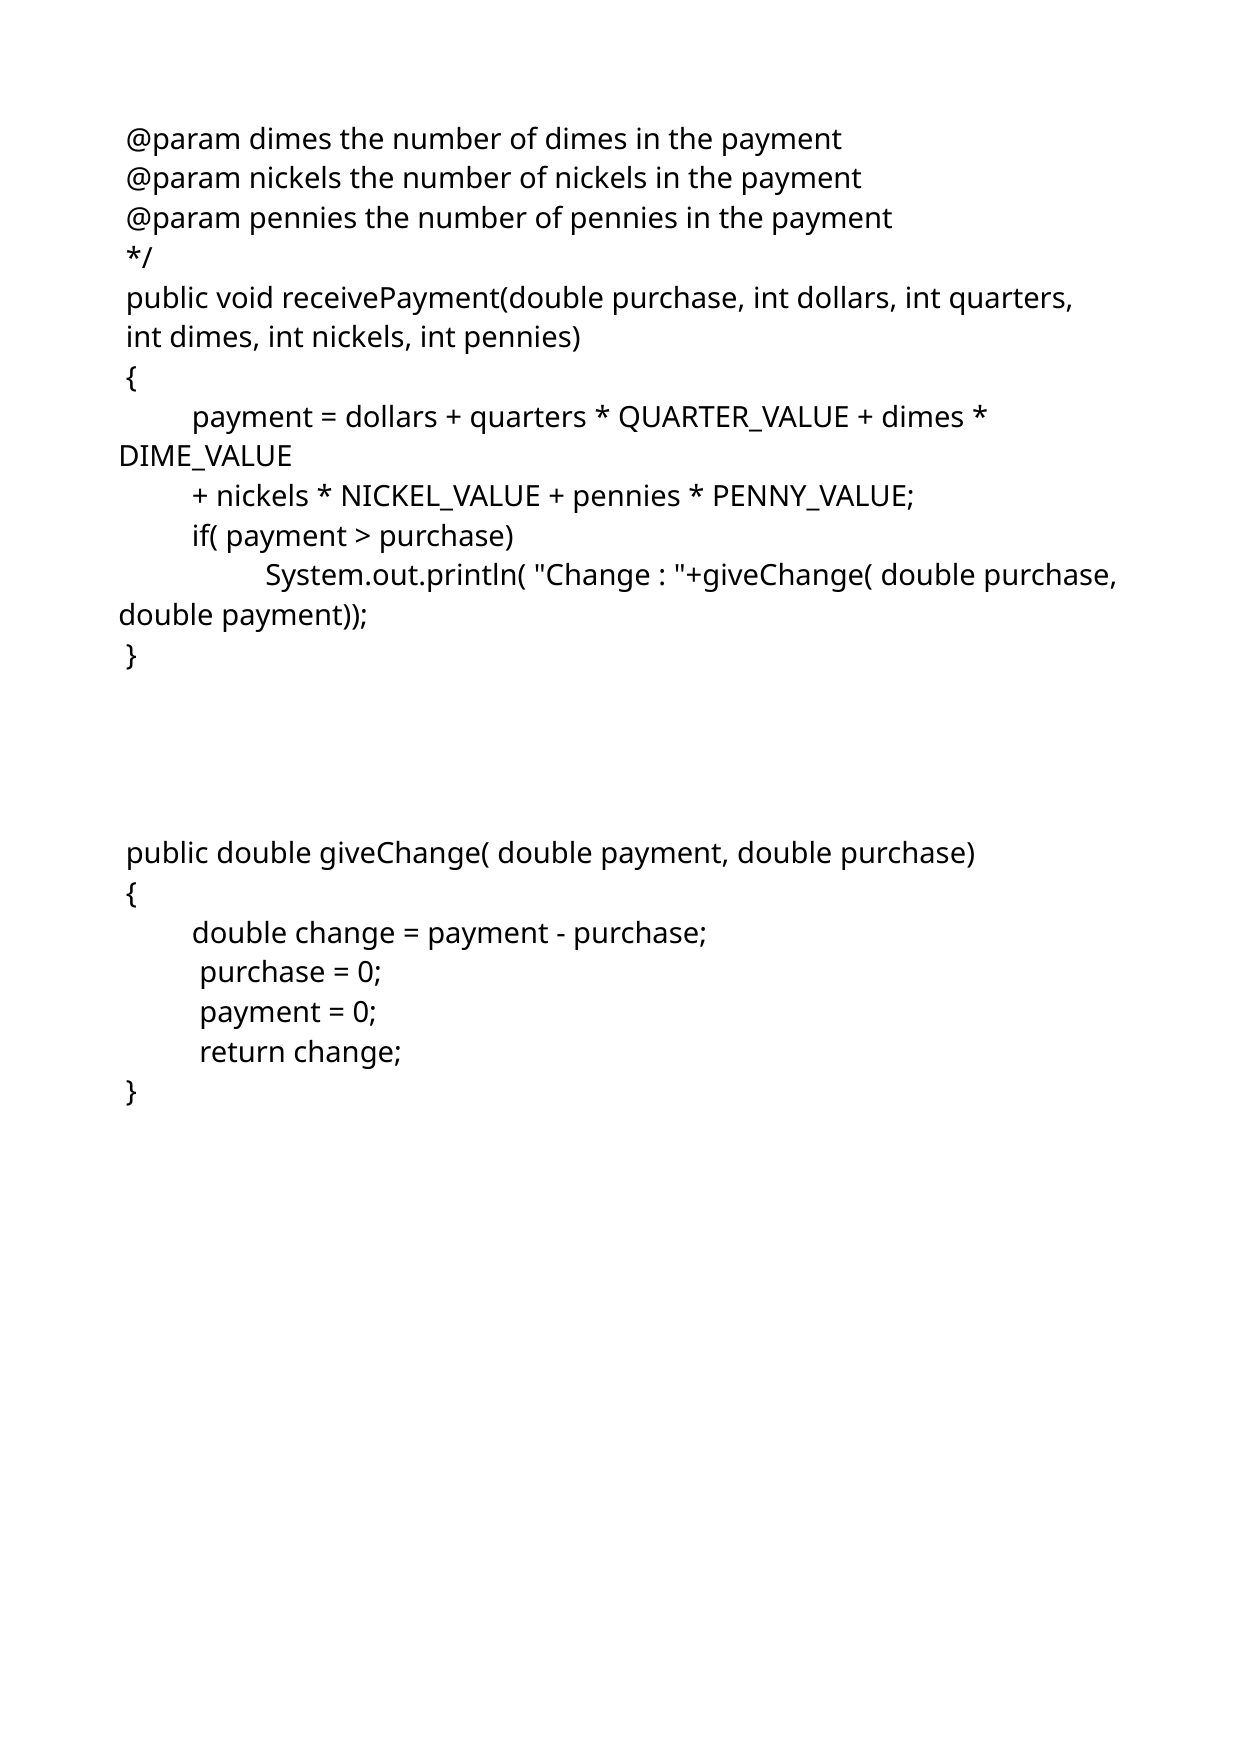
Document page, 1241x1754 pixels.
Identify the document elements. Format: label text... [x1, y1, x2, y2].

text return change; [118, 1031, 1122, 1071]
text int dimes, int nickels, int pennies) [118, 317, 1122, 356]
text if( payment > purchase) [118, 515, 1122, 555]
text + nickels * NICKEL_VALUE + pennies * PENNY_VALUE; [118, 475, 1122, 515]
text purchase = 0; [118, 952, 1122, 991]
text @param dimes the number of dimes in the payment [118, 118, 1122, 158]
text */ [118, 237, 1122, 277]
text } [118, 634, 1122, 674]
text { [118, 356, 1122, 396]
text @param nickels the number of nickels in the payment [118, 158, 1122, 197]
text { [118, 872, 1122, 912]
text public void receivePayment(double purchase, int dollars, int quarters, [118, 277, 1122, 317]
text @param pennies the number of pennies in the payment [118, 197, 1122, 237]
text payment = 0; [118, 991, 1122, 1031]
text } [118, 1071, 1122, 1110]
text payment = dollars + quarters * QUARTER_VALUE + dimes * DIME_VALUE [118, 396, 1122, 475]
text public double giveChange( double payment, double purchase) [118, 832, 1122, 872]
text System.out.println( "Change : "+giveChange( double purchase, double payment)); [118, 555, 1122, 634]
text double change = payment - purchase; [118, 912, 1122, 952]
